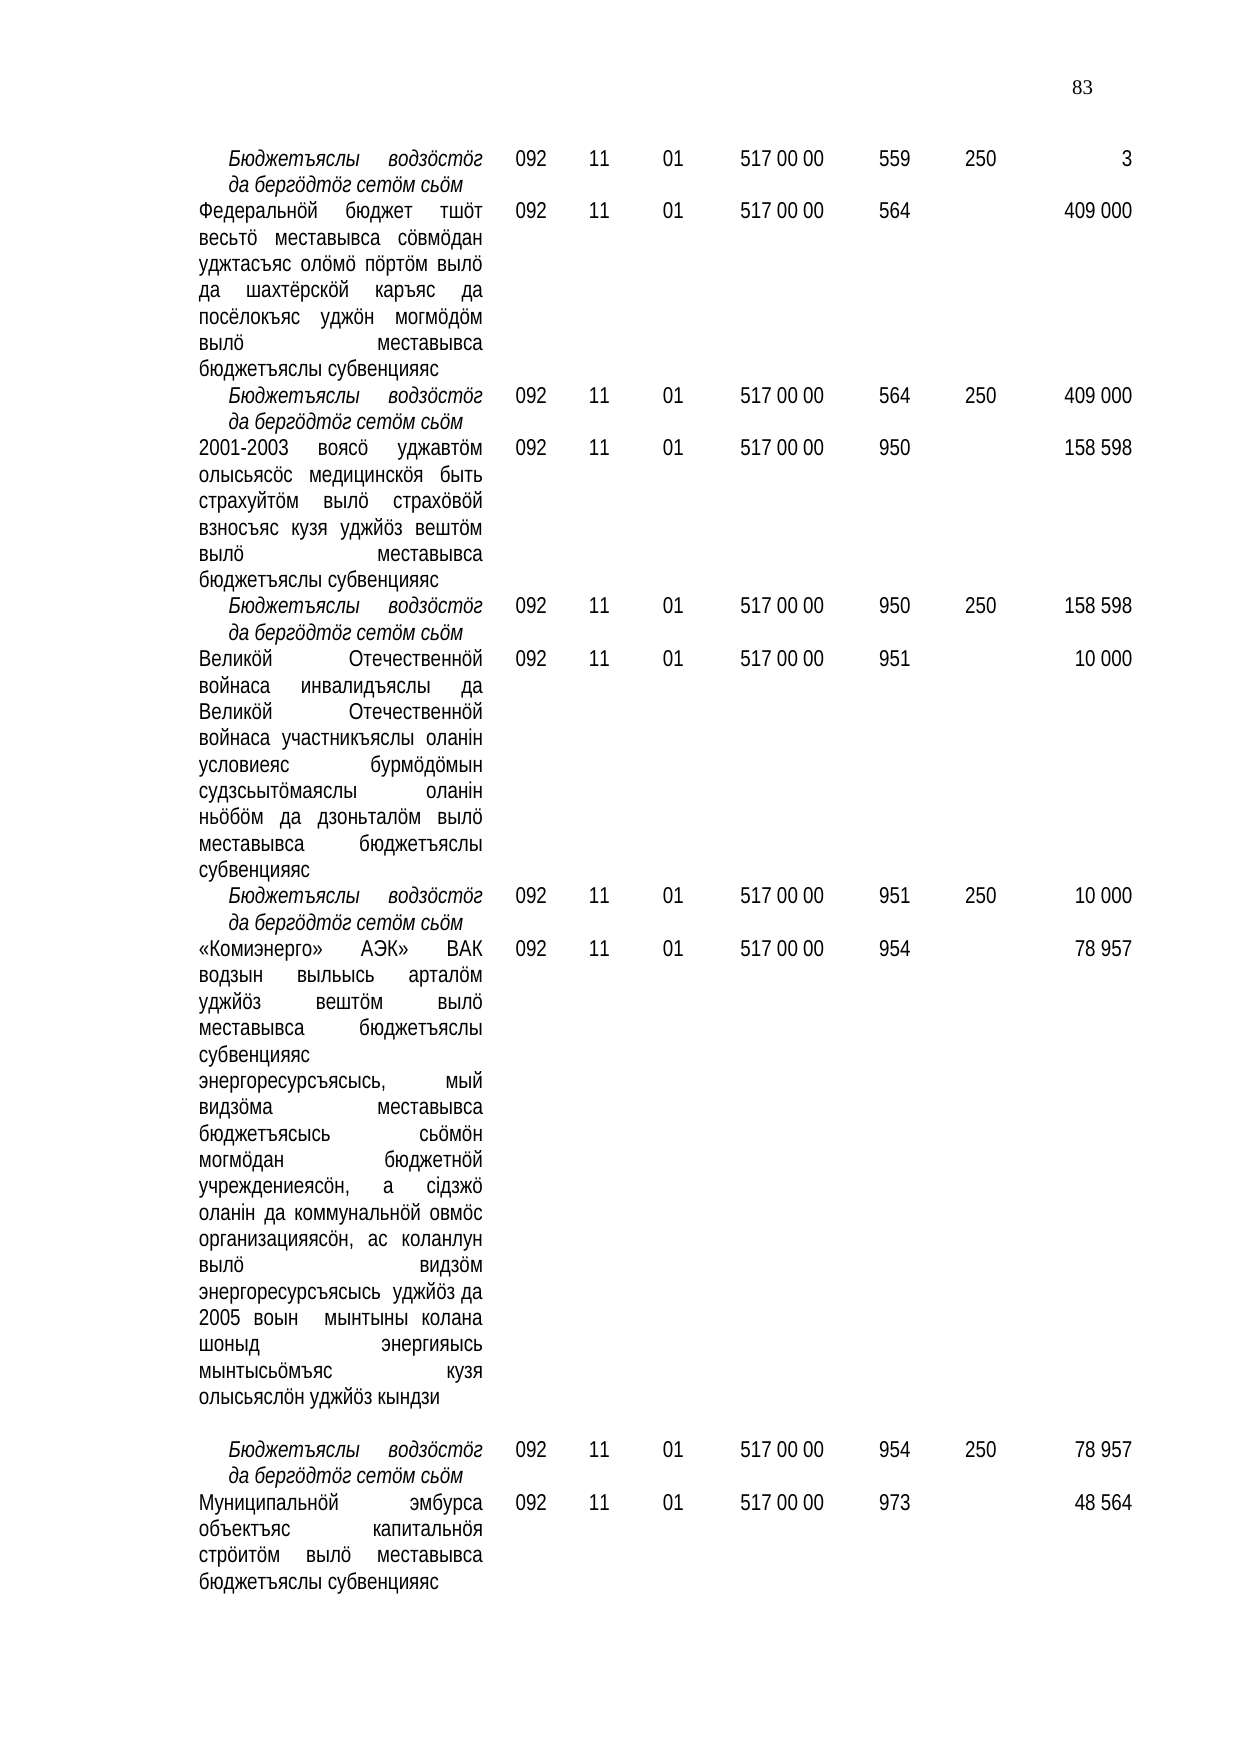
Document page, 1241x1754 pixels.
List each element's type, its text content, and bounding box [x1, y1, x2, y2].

table_cell 250 [941, 145, 1021, 197]
table_cell [1143, 1489, 1240, 1594]
table_cell 78 957 [1021, 1436, 1143, 1488]
table_cell 409 000 [1021, 382, 1143, 434]
table_cell 10 000 [1021, 883, 1143, 935]
table_cell Бюджетъяслы водзöстöг да бергöдтöг сетöм сьöм [188, 382, 494, 434]
table_cell [1143, 382, 1240, 434]
table_cell 951 [849, 645, 941, 882]
table_cell 11 [568, 382, 631, 434]
table_cell [941, 645, 1021, 882]
table_cell 250 [941, 1436, 1021, 1488]
table_cell 517 00 00 [716, 1489, 848, 1594]
table_cell [1143, 197, 1240, 382]
table_cell [941, 935, 1021, 1436]
table_cell [1021, 118, 1143, 144]
table_cell 78 957 [1021, 935, 1143, 1436]
table_cell 092 [494, 197, 568, 382]
table_cell 517 00 00 [716, 645, 848, 882]
table_cell [941, 118, 1021, 144]
table_cell [941, 197, 1021, 382]
table_cell [1143, 593, 1240, 645]
table_cell 092 [494, 1436, 568, 1488]
table_cell 517 00 00 [716, 145, 848, 197]
table_cell 517 00 00 [716, 593, 848, 645]
table_cell [1143, 645, 1240, 882]
table_cell 01 [631, 645, 716, 882]
table_cell 11 [568, 434, 631, 592]
table_cell [1143, 1436, 1240, 1488]
table_cell 092 [494, 434, 568, 592]
table_cell «Комиэнерго» АЭК» ВАК водзын выльысь арталöм уджйöз вештöм вылö меставывса бюджетъяслы субвенцияяс энергоресурсъясысь, мый видзöма меставывса бюджетъясысь сьöмöн могмöдан бюджетнöй учреждениеясöн, а сiдзжö оланiн да коммунальнöй овмöс организацияясöн, ас коланлун вылö видзöм энергоресурсъясысь уджйöз да 2005 воын мынтыны колана шоныд энергияысь мынтысьöмъяс кузя олысьяслöн уджйöз кындзи [188, 935, 494, 1436]
table_cell 48 564 [1021, 1489, 1143, 1594]
table_cell 951 [849, 883, 941, 935]
table_cell 092 [494, 883, 568, 935]
table_cell 11 [568, 1489, 631, 1594]
table_cell 517 00 00 [716, 1436, 848, 1488]
table_cell 950 [849, 593, 941, 645]
table_cell Бюджетъяслы водзöстöг да бергöдтöг сетöм сьöм [188, 883, 494, 935]
table_cell 01 [631, 382, 716, 434]
table_cell [716, 118, 848, 144]
table_cell [849, 118, 941, 144]
table_cell 517 00 00 [716, 935, 848, 1436]
table_cell 11 [568, 645, 631, 882]
table_cell Федеральнöй бюджет тшöт весьтö меставывса сöвмöдан уджтасъяс олöмö пöртöм вылö да шахтёрскöй каръяс да посёлокъяс уджöн могмöдöм вылö меставывса бюджетъяслы субвенцияяс [188, 197, 494, 382]
table_cell 517 00 00 [716, 382, 848, 434]
table_cell 158 598 [1021, 434, 1143, 592]
table_cell 559 [849, 145, 941, 197]
table_cell 250 [941, 382, 1021, 434]
table_cell 01 [631, 197, 716, 382]
table_cell [1143, 145, 1240, 197]
table_cell [631, 118, 716, 144]
table_cell 564 [849, 382, 941, 434]
table_cell [1143, 935, 1240, 1436]
table_cell 01 [631, 593, 716, 645]
table_cell Великöй Отечественнöй войнаса инвалидъяслы да Великöй Отечественнöй войнаса участникъяслы оланiн условиеяс бурмöдöмын судзсьытöмаяслы оланiн ньöбöм да дзоньталöм вылö меставывса бюджетъяслы субвенцияяс [188, 645, 494, 882]
table_cell 11 [568, 145, 631, 197]
table_cell 158 598 [1021, 593, 1143, 645]
table_cell 092 [494, 1489, 568, 1594]
table_cell 092 [494, 145, 568, 197]
table_cell 01 [631, 1489, 716, 1594]
table_cell [1143, 883, 1240, 935]
table_cell 564 [849, 197, 941, 382]
table_cell 2001-2003 воясö уджавтöм олысьясöс медицинскöя быть страхуйтöм вылö страхöвöй взносъяс кузя уджйöз вештöм вылö меставывса бюджетъяслы субвенцияяс [188, 434, 494, 592]
table_cell [941, 1489, 1021, 1594]
table_cell 11 [568, 1436, 631, 1488]
table_cell [1143, 434, 1240, 592]
table_cell 950 [849, 434, 941, 592]
table_cell 01 [631, 935, 716, 1436]
table_cell 092 [494, 645, 568, 882]
table_cell 250 [941, 593, 1021, 645]
table_cell 517 00 00 [716, 197, 848, 382]
table_cell 11 [568, 593, 631, 645]
table_cell 954 [849, 1436, 941, 1488]
table_cell Бюджетъяслы водзöстöг да бергöдтöг сетöм сьöм [188, 145, 494, 197]
table_cell 3 [1021, 145, 1143, 197]
table_cell [568, 118, 631, 144]
table_cell 092 [494, 593, 568, 645]
table_cell [1143, 118, 1240, 144]
table_cell [941, 434, 1021, 592]
table_cell 01 [631, 883, 716, 935]
table_cell 01 [631, 1436, 716, 1488]
table_cell 973 [849, 1489, 941, 1594]
table_cell 01 [631, 145, 716, 197]
table_cell 250 [941, 883, 1021, 935]
table_cell 11 [568, 883, 631, 935]
table_cell 517 00 00 [716, 434, 848, 592]
table_cell Бюджетъяслы водзöстöг да бергöдтöг сетöм сьöм [188, 593, 494, 645]
table_cell 01 [631, 434, 716, 592]
table_cell Бюджетъяслы водзöстöг да бергöдтöг сетöм сьöм [188, 1436, 494, 1488]
table_cell 954 [849, 935, 941, 1436]
table_cell 092 [494, 935, 568, 1436]
table_cell 10 000 [1021, 645, 1143, 882]
table_cell 409 000 [1021, 197, 1143, 382]
table_cell 092 [494, 382, 568, 434]
table_cell 11 [568, 935, 631, 1436]
table_cell 11 [568, 197, 631, 382]
table_cell Муниципальнöй эмбурса объектъяс капитальнöя стрöитöм вылö меставывса бюджетъяслы субвенцияяс [188, 1489, 494, 1594]
table_cell [494, 118, 568, 144]
table_cell 517 00 00 [716, 883, 848, 935]
table_cell [188, 118, 494, 144]
